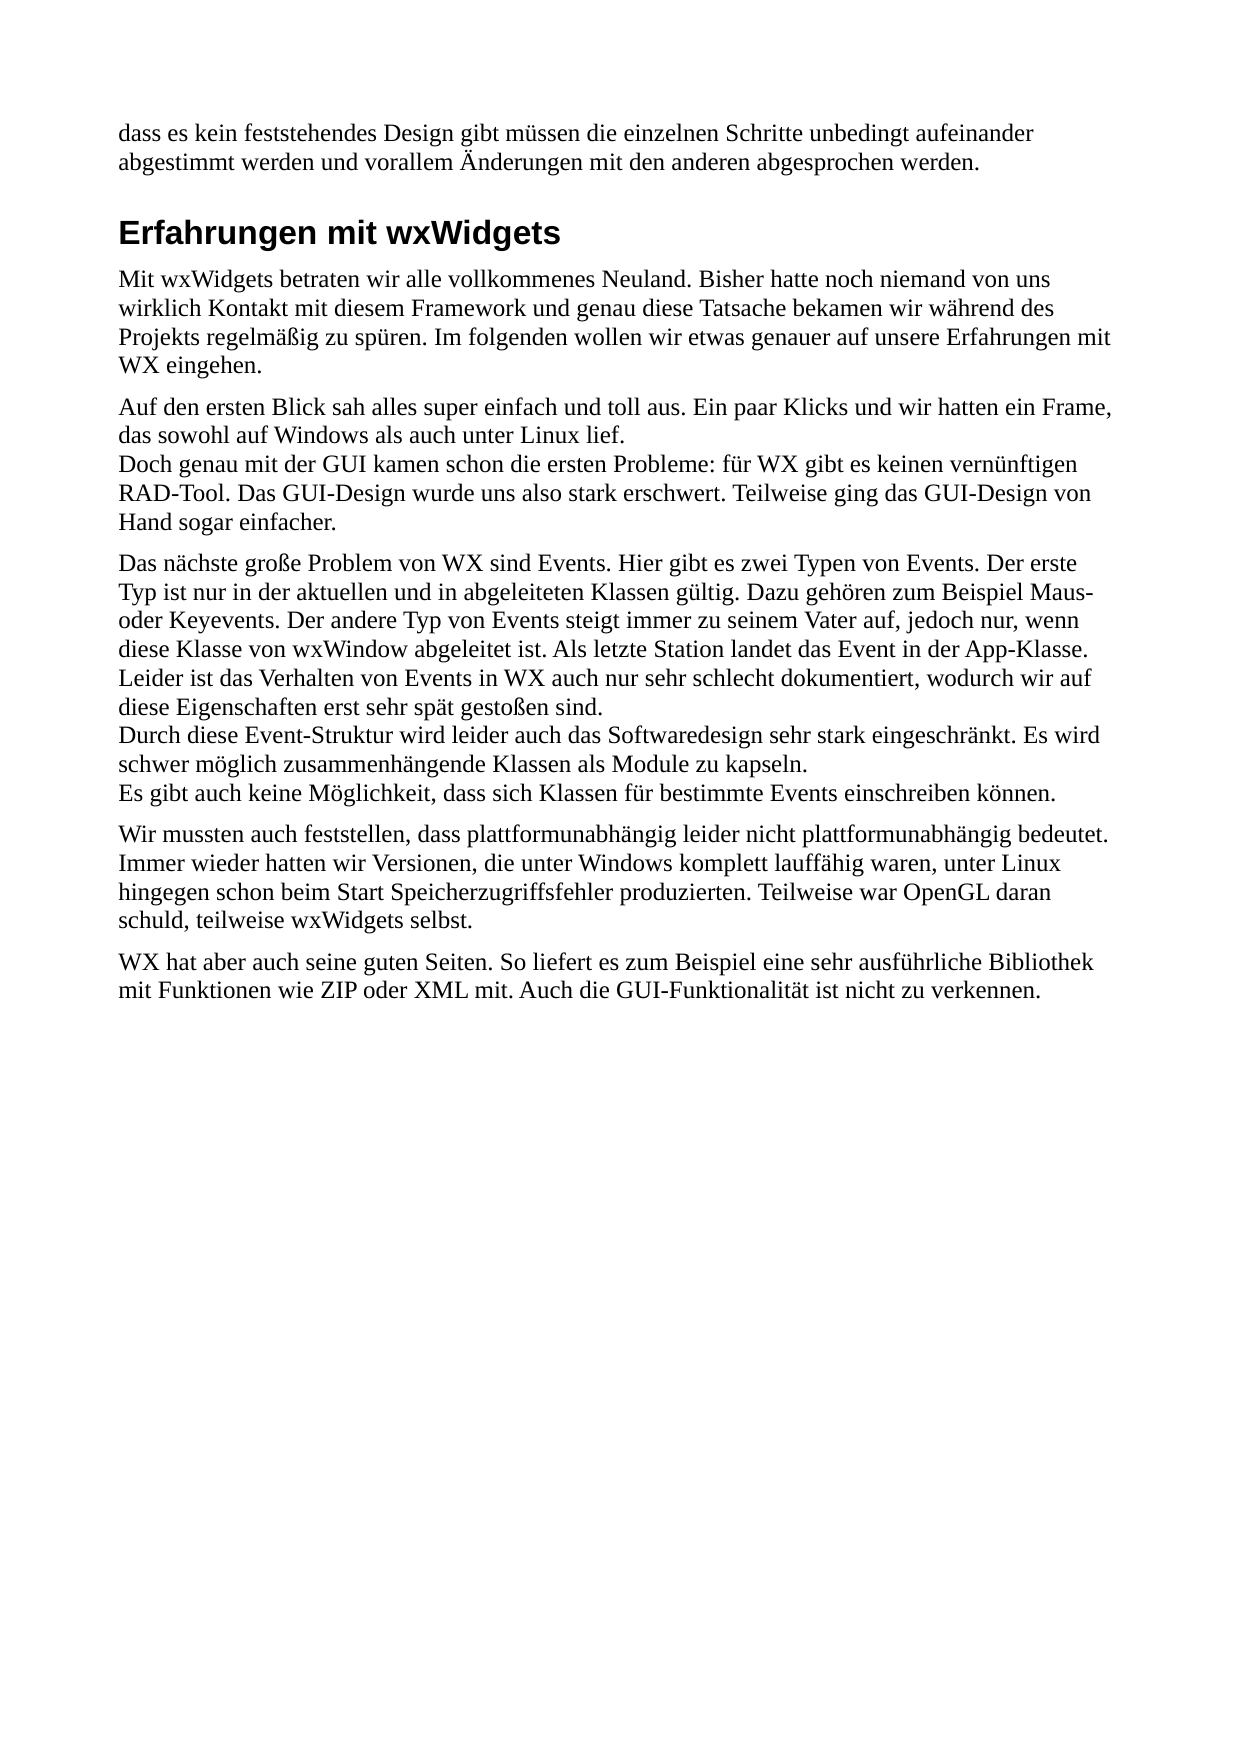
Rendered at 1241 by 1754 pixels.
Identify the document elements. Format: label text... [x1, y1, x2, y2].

text Mit wxWidgets betraten wir alle vollkommenes Neuland. Bisher hatte noch niemand von uns wirklich Kontakt mit diesem Framework und genau diese Tatsache bekamen wir während des Projekts regelmäßig zu spüren. Im folgenden wollen wir etwas genauer auf unsere Erfahrungen mit WX eingehen. [118, 264, 1122, 379]
subtitle Erfahrungen mit wxWidgets [118, 213, 1122, 252]
text Auf den ersten Blick sah alles super einfach und toll aus. Ein paar Klicks und wir hatten ein Frame, das sowohl auf Windows als auch unter Linux lief. Doch genau mit der GUI kamen schon die ersten Probleme: für WX gibt es keinen vernünftigen RAD-Tool. Das GUI-Design wurde uns also stark erschwert. Teilweise ging das GUI-Design von Hand sogar einfacher. [118, 392, 1122, 536]
text Das nächste große Problem von WX sind Events. Hier gibt es zwei Typen von Events. Der erste Typ ist nur in der aktuellen und in abgeleiteten Klassen gültig. Dazu gehören zum Beispiel Maus- oder Keyevents. Der andere Typ von Events steigt immer zu seinem Vater auf, jedoch nur, wenn diese Klasse von wxWindow abgeleitet ist. Als letzte Station landet das Event in der App-Klasse. Leider ist das Verhalten von Events in WX auch nur sehr schlecht dokumentiert, wodurch wir auf diese Eigenschaften erst sehr spät gestoßen sind. Durch diese Event-Struktur wird leider auch das Softwaredesign sehr stark eingeschränkt. Es wird schwer möglich zusammenhängende Klassen als Module zu kapseln. Es gibt auch keine Möglichkeit, dass sich Klassen für bestimmte Events einschreiben können. [118, 548, 1122, 807]
text dass es kein feststehendes Design gibt müssen die einzelnen Schritte unbedingt aufeinander abgestimmt werden und vorallem Änderungen mit den anderen abgesprochen werden. [118, 118, 1122, 176]
text WX hat aber auch seine guten Seiten. So liefert es zum Beispiel eine sehr ausführliche Bibliothek mit Funktionen wie ZIP oder XML mit. Auch die GUI-Funktionalität ist nicht zu verkennen. [118, 947, 1122, 1004]
text Wir mussten auch feststellen, dass plattformunabhängig leider nicht plattformunabhängig bedeutet. Immer wieder hatten wir Versionen, die unter Windows komplett lauffähig waren, unter Linux hingegen schon beim Start Speicherzugriffsfehler produzierten. Teilweise war OpenGL daran schuld, teilweise wxWidgets selbst. [118, 819, 1122, 934]
